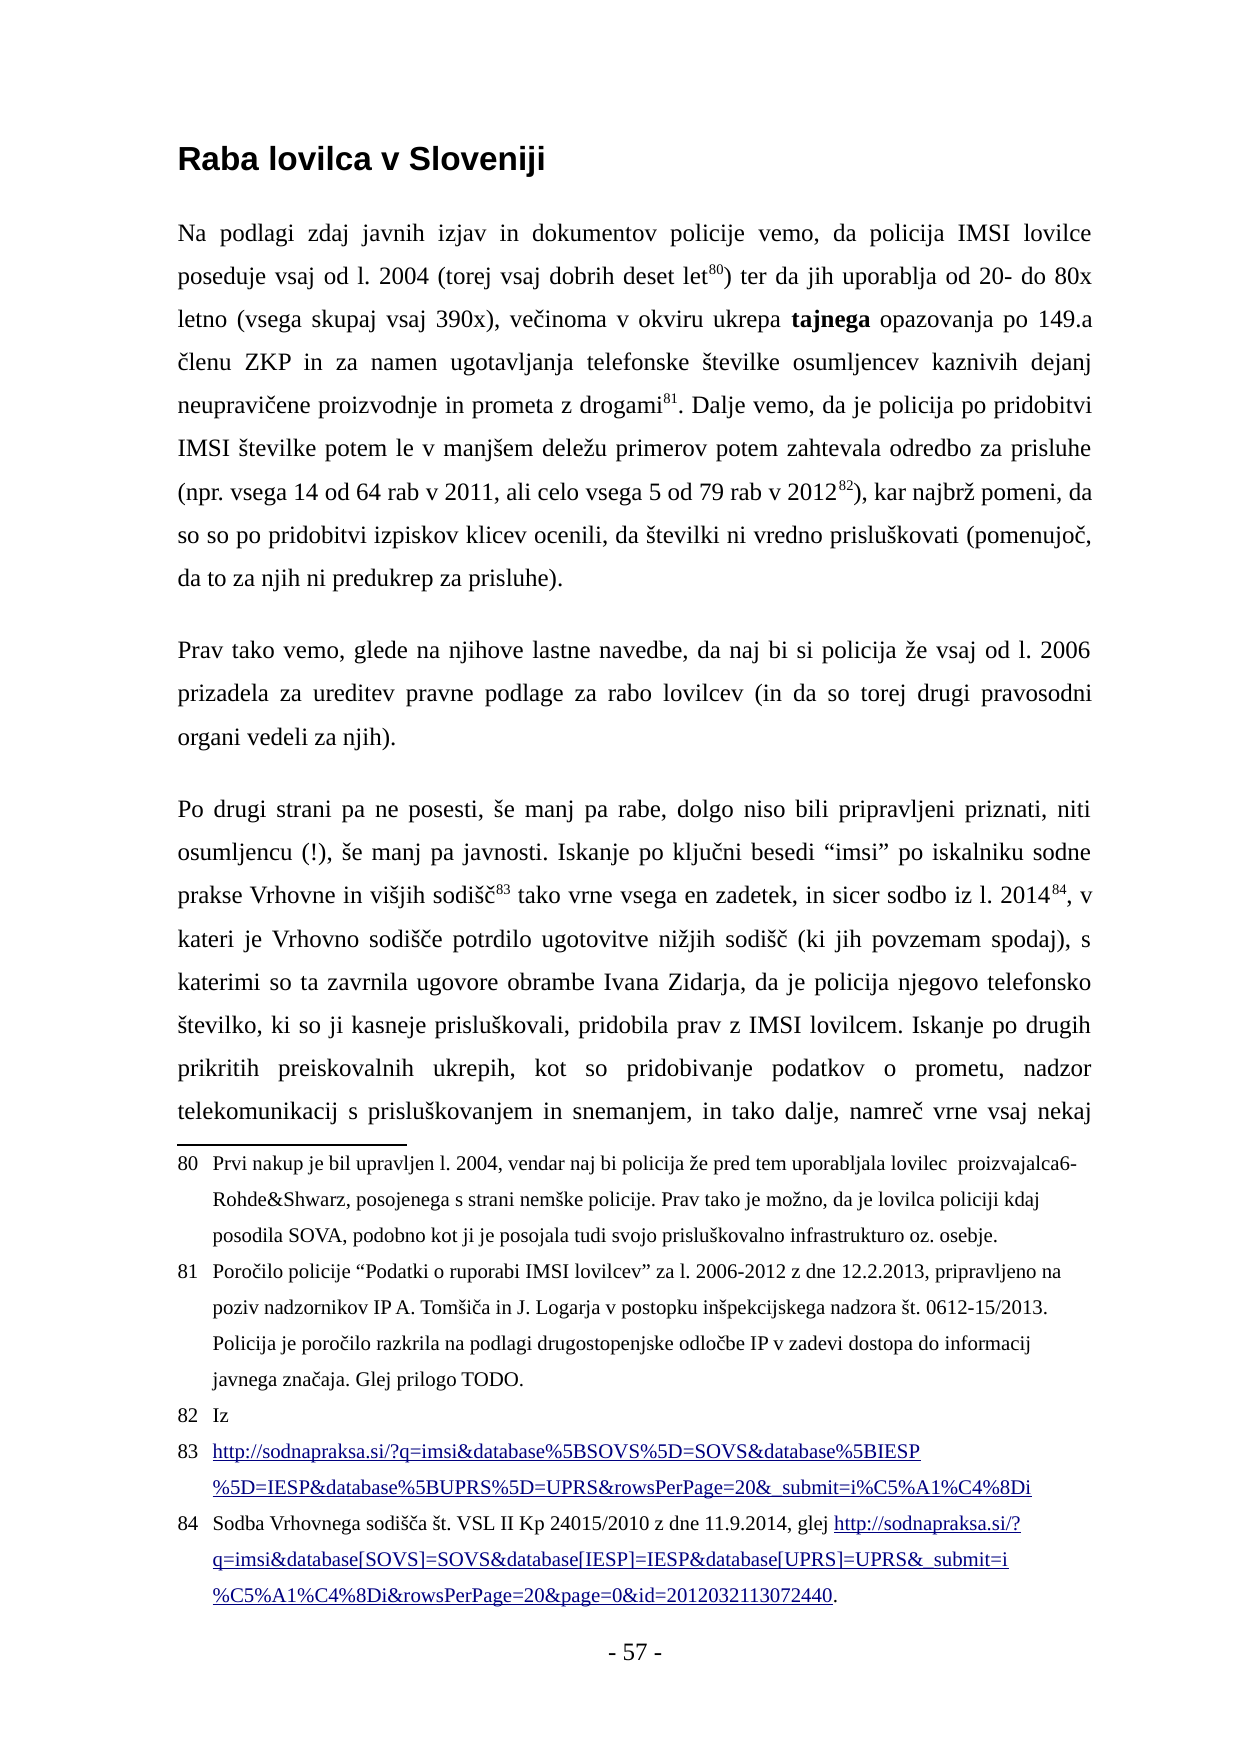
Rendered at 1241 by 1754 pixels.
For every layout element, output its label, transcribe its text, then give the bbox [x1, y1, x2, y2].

text Po drugi strani pa ne posesti, še manj pa rabe, dolgo niso bili pripravljeni priznati, niti osumljencu (!), še manj pa javnosti. Iskanje po ključni besedi “imsi” po iskalniku sodne prakse Vrhovne in višjih sodišč tako vrne vsega en zadetek, in sicer sodbo iz l. 2014, v kateri je Vrhovno sodišče potrdilo ugotovitve nižjih sodišč (ki jih povzemam spodaj), s katerimi so ta zavrnila ugovore obrambe Ivana Zidarja, da je policija njegovo telefonsko številko, ki so ji kasneje prisluškovali, pridobila prav z IMSI lovilcem. Iskanje po drugih prikritih preiskovalnih ukrepih, kot so pridobivanje podatkov o prometu, nadzor telekomunikacij s prisluškovanjem in snemanjem, in tako dalje, namreč vrne vsaj nekaj [177, 794, 1093, 1125]
text Iz [177, 1403, 1093, 1427]
text Na podlagi zdaj javnih izjav in dokumentov policije vemo, da policija IMSI lovilce poseduje vsaj od l. 2004 (torej vsaj dobrih deset let) ter da jih uporablja od 20- do 80x letno (vsega skupaj vsaj 390x), večinoma v okviru ukrepa tajnega opazovanja po 149.a členu ZKP in za namen ugotavljanja telefonske številke osumljencev kaznivih dejanj neupravičene proizvodnje in prometa z drogami. Dalje vemo, da je policija po pridobitvi IMSI številke potem le v manjšem deležu primerov potem zahtevala odredbo za prisluhe (npr. vsega 14 od 64 rab v 2011, ali celo vsega 5 od 79 rab v 2012), kar najbrž pomeni, da so so po pridobitvi izpiskov klicev ocenili, da številki ni vredno prisluškovati (pomenujoč, da to za njih ni predukrep za prisluhe). [177, 218, 1093, 592]
text Poročilo policije “Podatki o ruporabi IMSI lovilcev” za l. 2006-2012 z dne 12.2.2013, pripravljeno na poziv nadzornikov IP A. Tomšiča in J. Logarja v postopku inšpekcijskega nadzora št. 0612-15/2013. Policija je poročilo razkrila na podlagi drugostopenjske odločbe IP v zadevi dostopa do informacij javnega značaja. Glej prilogo TODO. [177, 1259, 1093, 1391]
text Prav tako vemo, glede na njihove lastne navedbe, da naj bi si policija že vsaj od l. 2006 prizadela za ureditev pravne podlage za rabo lovilcev (in da so torej drugi pravosodni organi vedeli za njih). [177, 635, 1093, 750]
text Sodba Vrhovnega sodišča št. VSL II Kp 24015/2010 z dne 11.9.2014, glej http://sodnapraksa.si/?q=imsi&database[SOVS]=SOVS&database[IESP]=IESP&database[UPRS]=UPRS&_submit=i%C5%A1%C4%8Di&rowsPerPage=20&page=0&id=2012032113072440. [177, 1511, 1093, 1607]
subtitle Raba lovilca v Sloveniji [177, 139, 1093, 178]
text http://sodnapraksa.si/?q=imsi&database%5BSOVS%5D=SOVS&database%5BIESP%5D=IESP&database%5BUPRS%5D=UPRS&rowsPerPage=20&_submit=i%C5%A1%C4%8Di [177, 1439, 1093, 1499]
text Prvi nakup je bil upravljen l. 2004, vendar naj bi policija že pred tem uporabljala lovilec proizvajalca6- Rohde&Shwarz, posojenega s strani nemške policije. Prav tako je možno, da je lovilca policiji kdaj posodila SOVA, podobno kot ji je posojala tudi svojo prisluškovalno infrastrukturo oz. osebje. [177, 1151, 1093, 1247]
